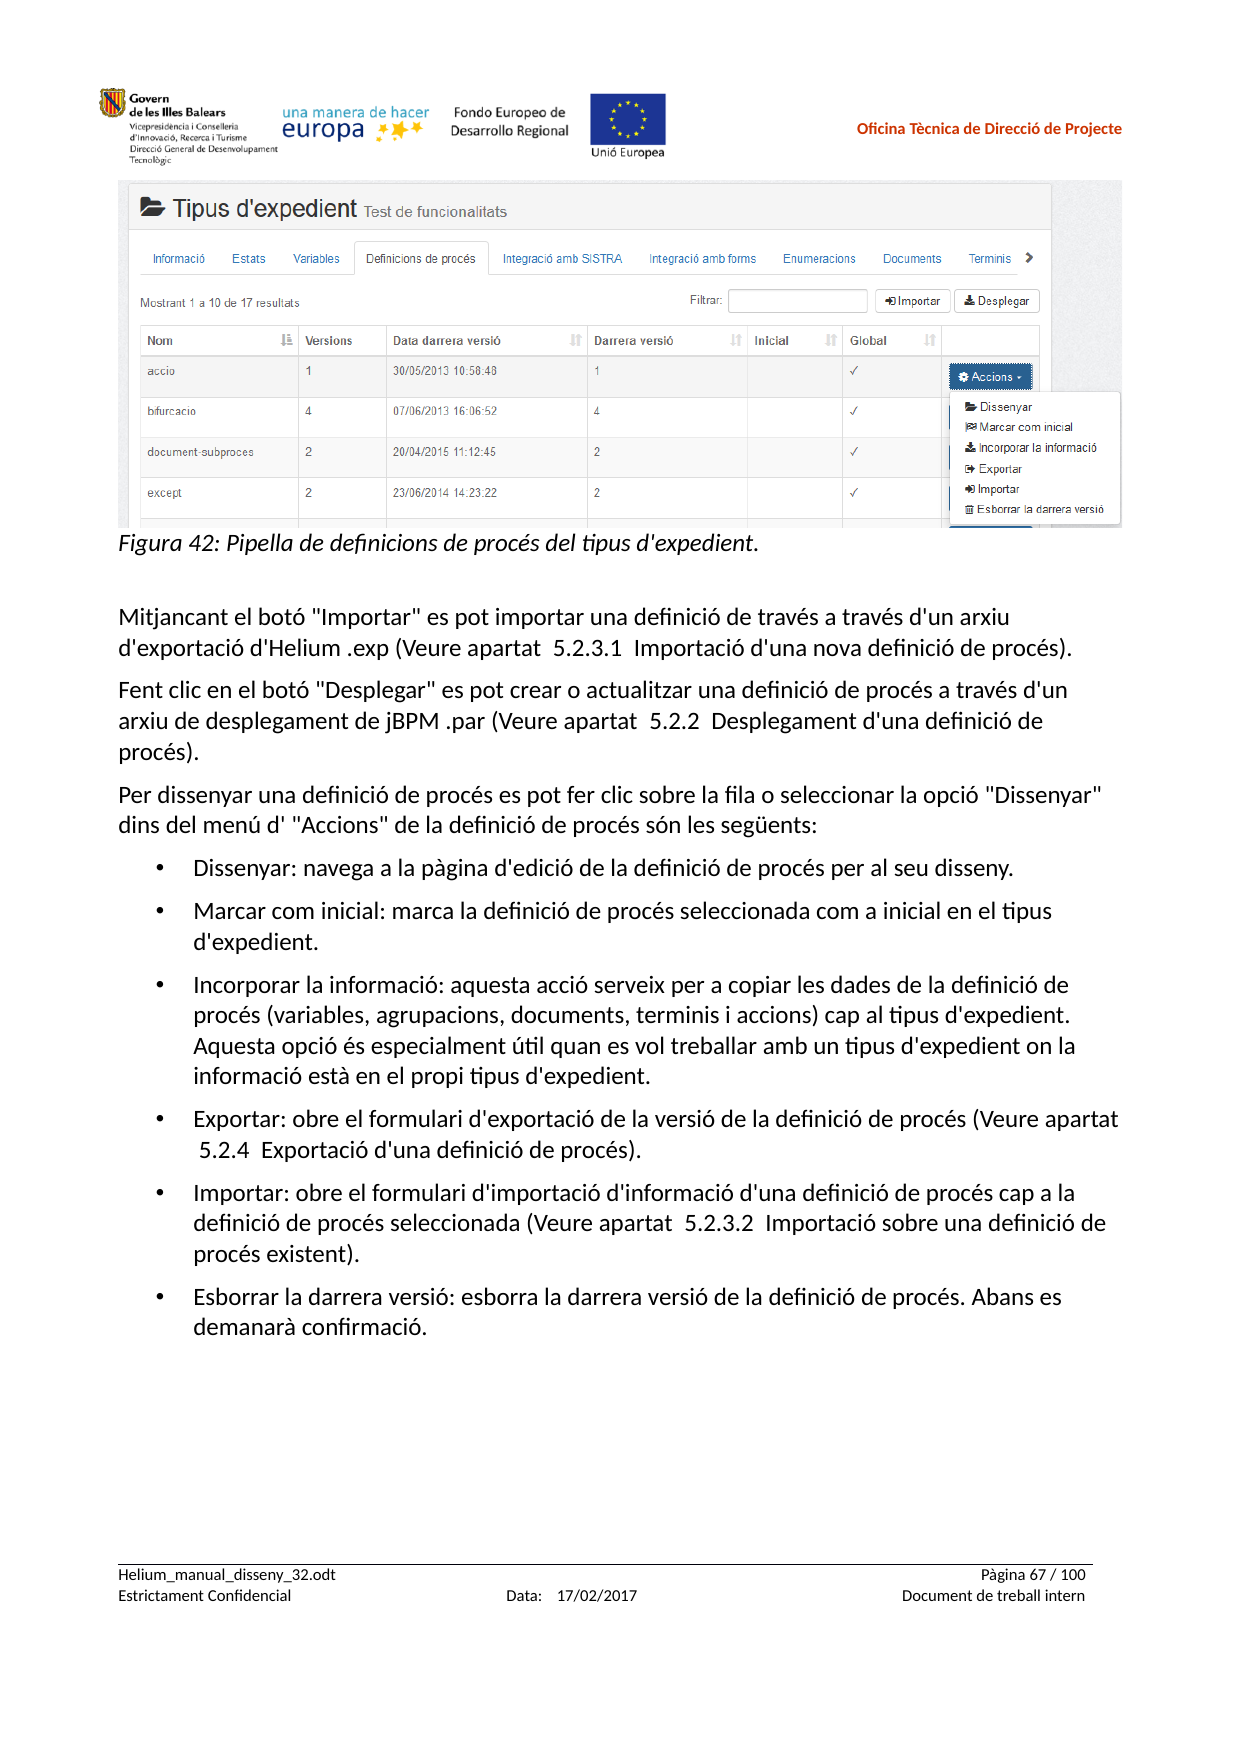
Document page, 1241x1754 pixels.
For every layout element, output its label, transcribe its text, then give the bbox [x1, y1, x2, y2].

list Incorporar la informació: aquesta acció serveix per a copiar les dades de la definició de procés (variables, agrupacions, documents, terminis i accions) cap al tipus d'expedient. Aquesta opció és especialment útil quan es vol treballar amb un tipus d'expedient on la informació està en el propi tipus d'expedient. [156, 969, 1122, 1091]
list Esborrar la darrera versió: esborra la darrera versió de la definició de procés. Abans es demanarà confirmació. [156, 1281, 1122, 1342]
list Exportar: obre el formulari d'exportació de la versió de la definició de procés (Veure apartat 5.2.4 Exportació d'una definició de procés). [156, 1103, 1122, 1164]
picture [118, 180, 1123, 528]
list Marcar com inicial: marca la definició de procés seleccionada com a inicial en el tipus d'expedient. [156, 895, 1122, 956]
list Importar: obre el formulari d'importació d'informació d'una definició de procés cap a la definició de procés seleccionada (Veure apartat 5.2.3.2 Importació sobre una definició de procés existent). [156, 1177, 1122, 1268]
picture [99, 87, 668, 166]
text Fent clic en el botó "Desplegar" es pot crear o actualitzar una definició de procés a través d'un arxiu de desplegament de jBPM .par (Veure apartat 5.2.2 Desplegament d'una definició de procés). [118, 675, 1122, 766]
text Figura 42: Pipella de definicions de procés del tipus d'expedient. [118, 528, 1122, 558]
text Per dissenyar una definició de procés es pot fer clic sobre la fila o seleccionar la opció "Dissenyar" dins del menú d' "Accions" de la definició de procés són les següents: [118, 779, 1122, 840]
list Dissenyar: navega a la pàgina d'edició de la definició de procés per al seu disseny. [156, 852, 1122, 883]
text Mitjancant el botó "Importar" es pot importar una definició de través a través d'un arxiu d'exportació d'Helium .exp (Veure apartat 5.2.3.1 Importació d'una nova definició de procés). [118, 601, 1122, 662]
